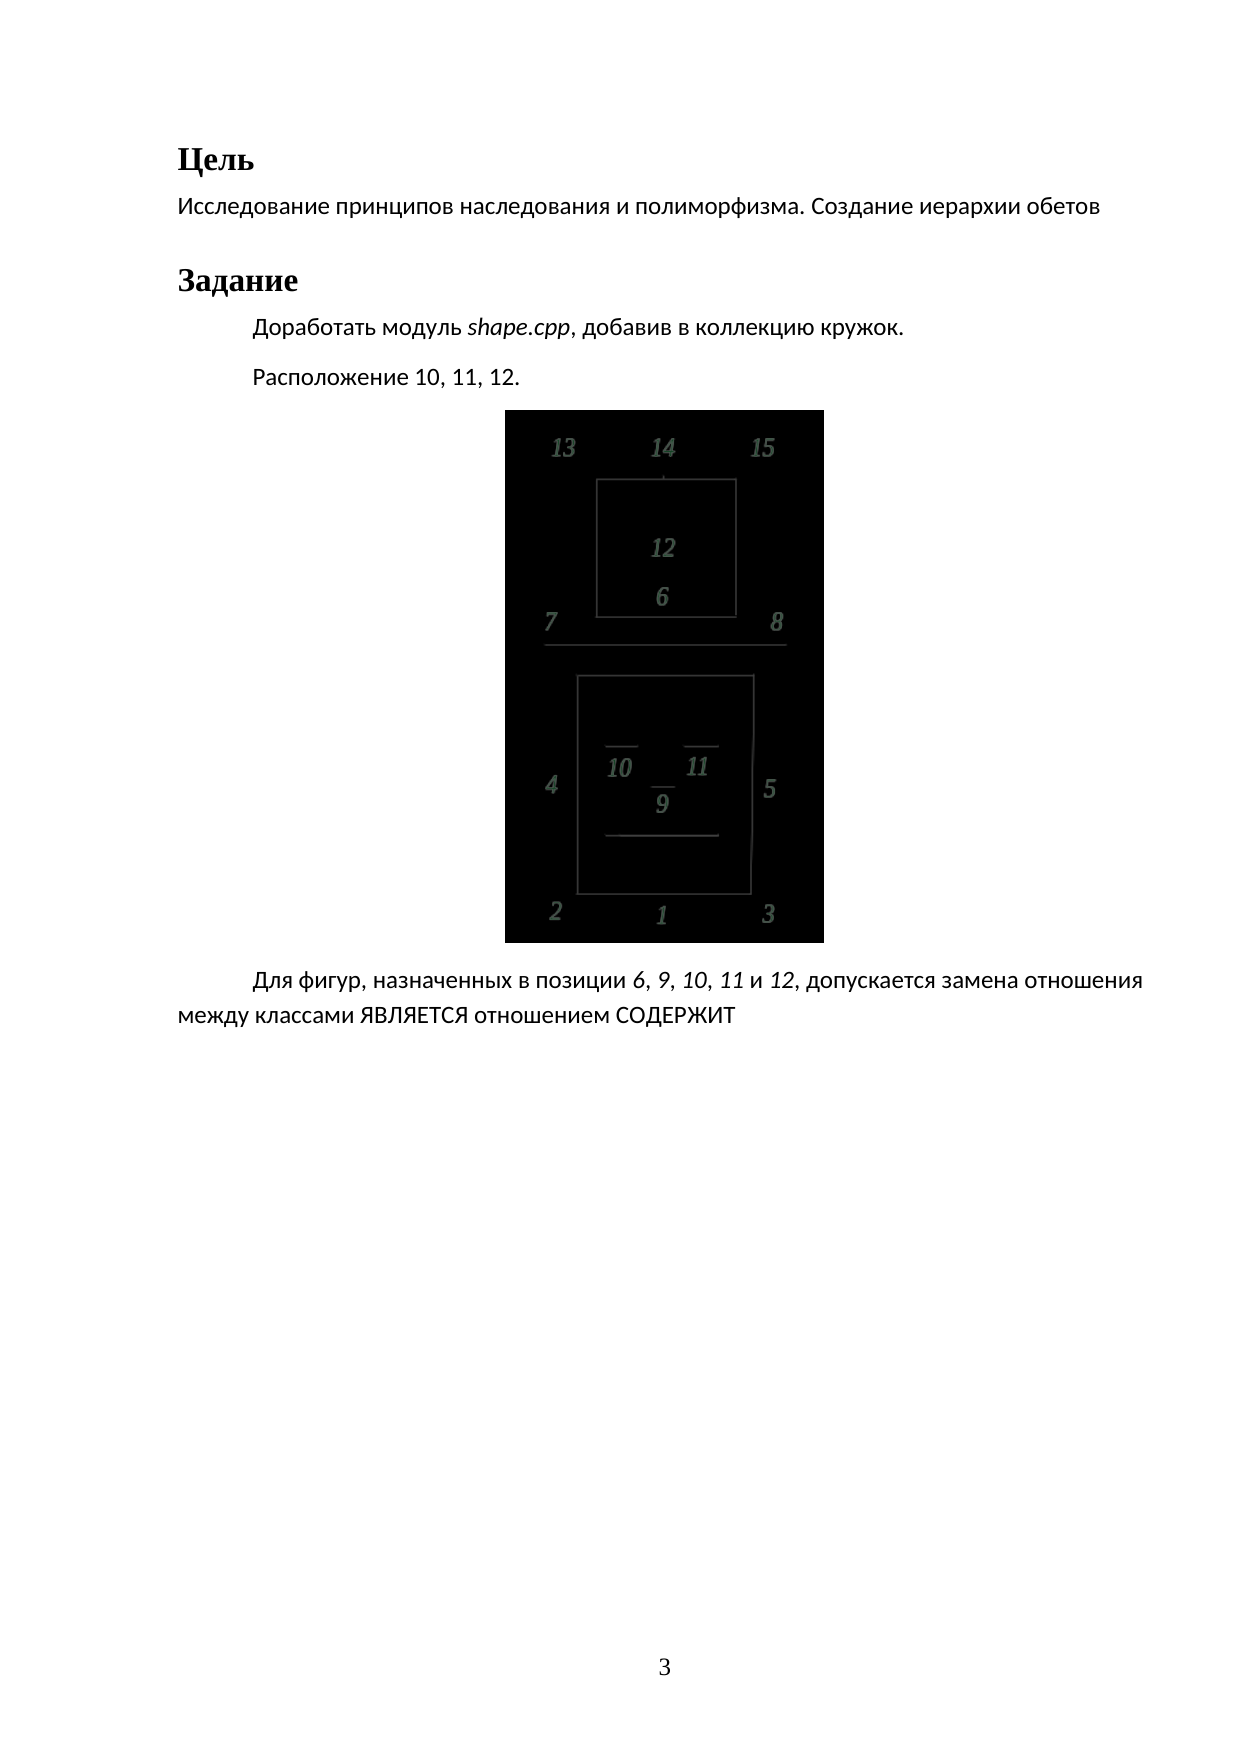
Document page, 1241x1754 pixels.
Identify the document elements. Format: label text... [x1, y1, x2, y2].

text Расположение 10, 11, 12. [177, 361, 1152, 391]
text Исследование принципов наследования и полиморфизма. Создание иерархии обетов [177, 190, 1152, 220]
text Для фигур, назначенных в позиции 6, 9, 10, 11 и 12, допускается замена отношения между классами ЯВЛЯЕТСЯ отношением СОДЕР­ЖИТ [177, 964, 1152, 1029]
subtitle Задание [177, 260, 1152, 298]
subtitle Цель [177, 139, 1152, 177]
text Доработать модуль shape.cpp, добавив в коллекцию кружок. [177, 311, 1152, 342]
